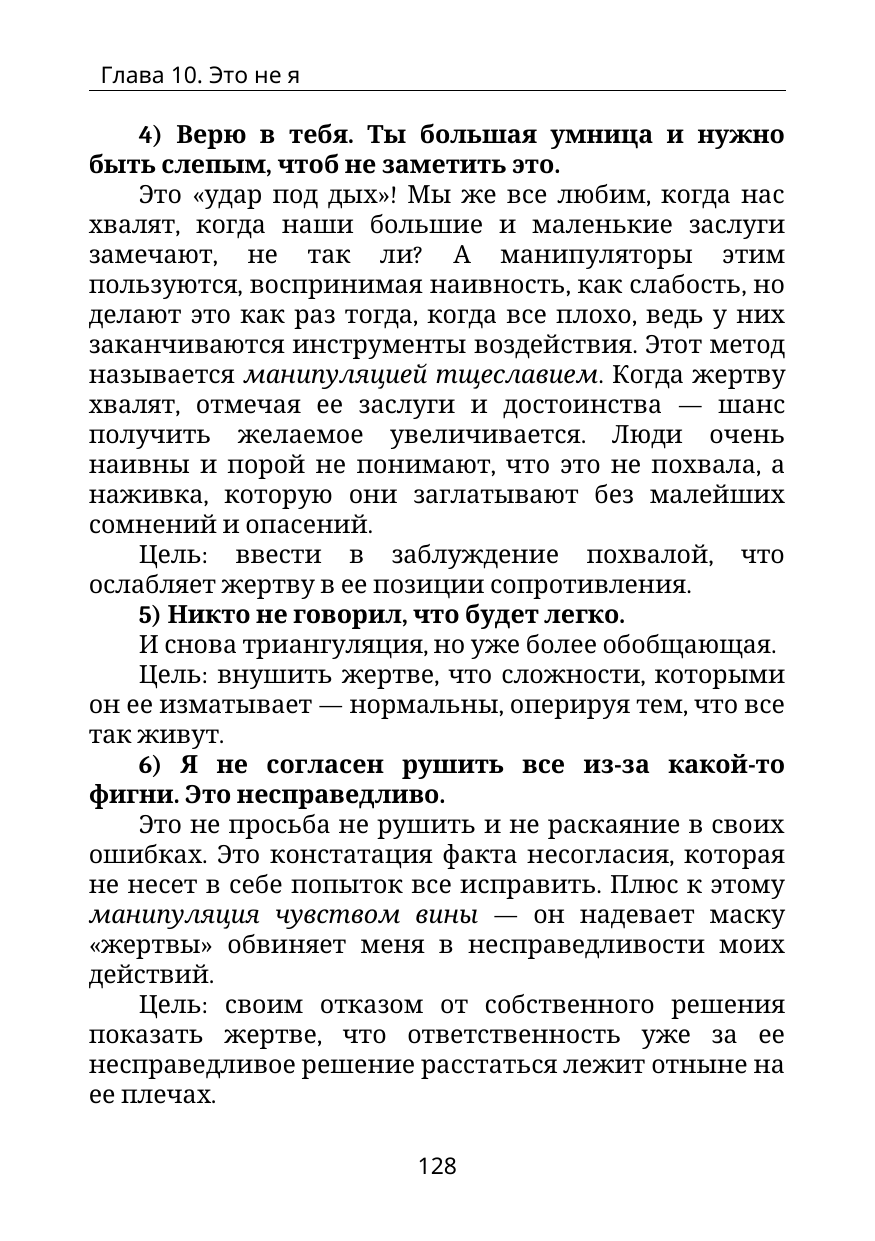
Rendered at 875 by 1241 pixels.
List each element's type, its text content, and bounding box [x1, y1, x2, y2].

text Это не просьба не рушить и не раскаяние в своих ошибках. Это констатация факта несогласия, которая не несет в себе попыток все исправить. Плюс к этому манипуляция чувством вины — он надевает маску «жертвы» обвиняет меня в несправедливости моих действий. [88, 810, 786, 990]
text 4) Верю в тебя. Ты большая умница и нужно быть слепым, чтоб не заметить это. [88, 120, 786, 180]
text Это «удар под дых»! Мы же все любим, когда нас хвалят, когда наши большие и маленькие заслуги замечают, не так ли? А манипуляторы этим пользуются, воспринимая наивность, как слабость, но делают это как раз тогда, когда все плохо, ведь у них заканчиваются инструменты воздействия. Этот метод называется манипуляцией тщеславием. Когда жертву хвалят, отмечая ее заслуги и достоинства — шанс получить желаемое увеличивается. Люди очень наивны и порой не понимают, что это не похвала, а наживка, которую они заглатывают без малейших сомнений и опасений. [88, 180, 786, 540]
text И снова триангуляция, но уже более обобщающая. [88, 630, 786, 660]
text Цель: внушить жертве, что сложности, которыми он ее изматывает — нормальны, оперируя тем, что все так живут. [88, 660, 786, 750]
text 5) Никто не говорил, что будет легко. [88, 600, 786, 630]
text 6) Я не согласен рушить все из-за какой-то фигни. Это несправедливо. [88, 750, 786, 810]
text Цель: ввести в заблуждение похвалой, что ослабляет жертву в ее позиции сопротивления. [88, 540, 786, 600]
text Цель: своим отказом от собственного решения показать жертве, что ответственность уже за ее несправедливое решение расстаться лежит отныне на ее плечах. [88, 990, 786, 1110]
